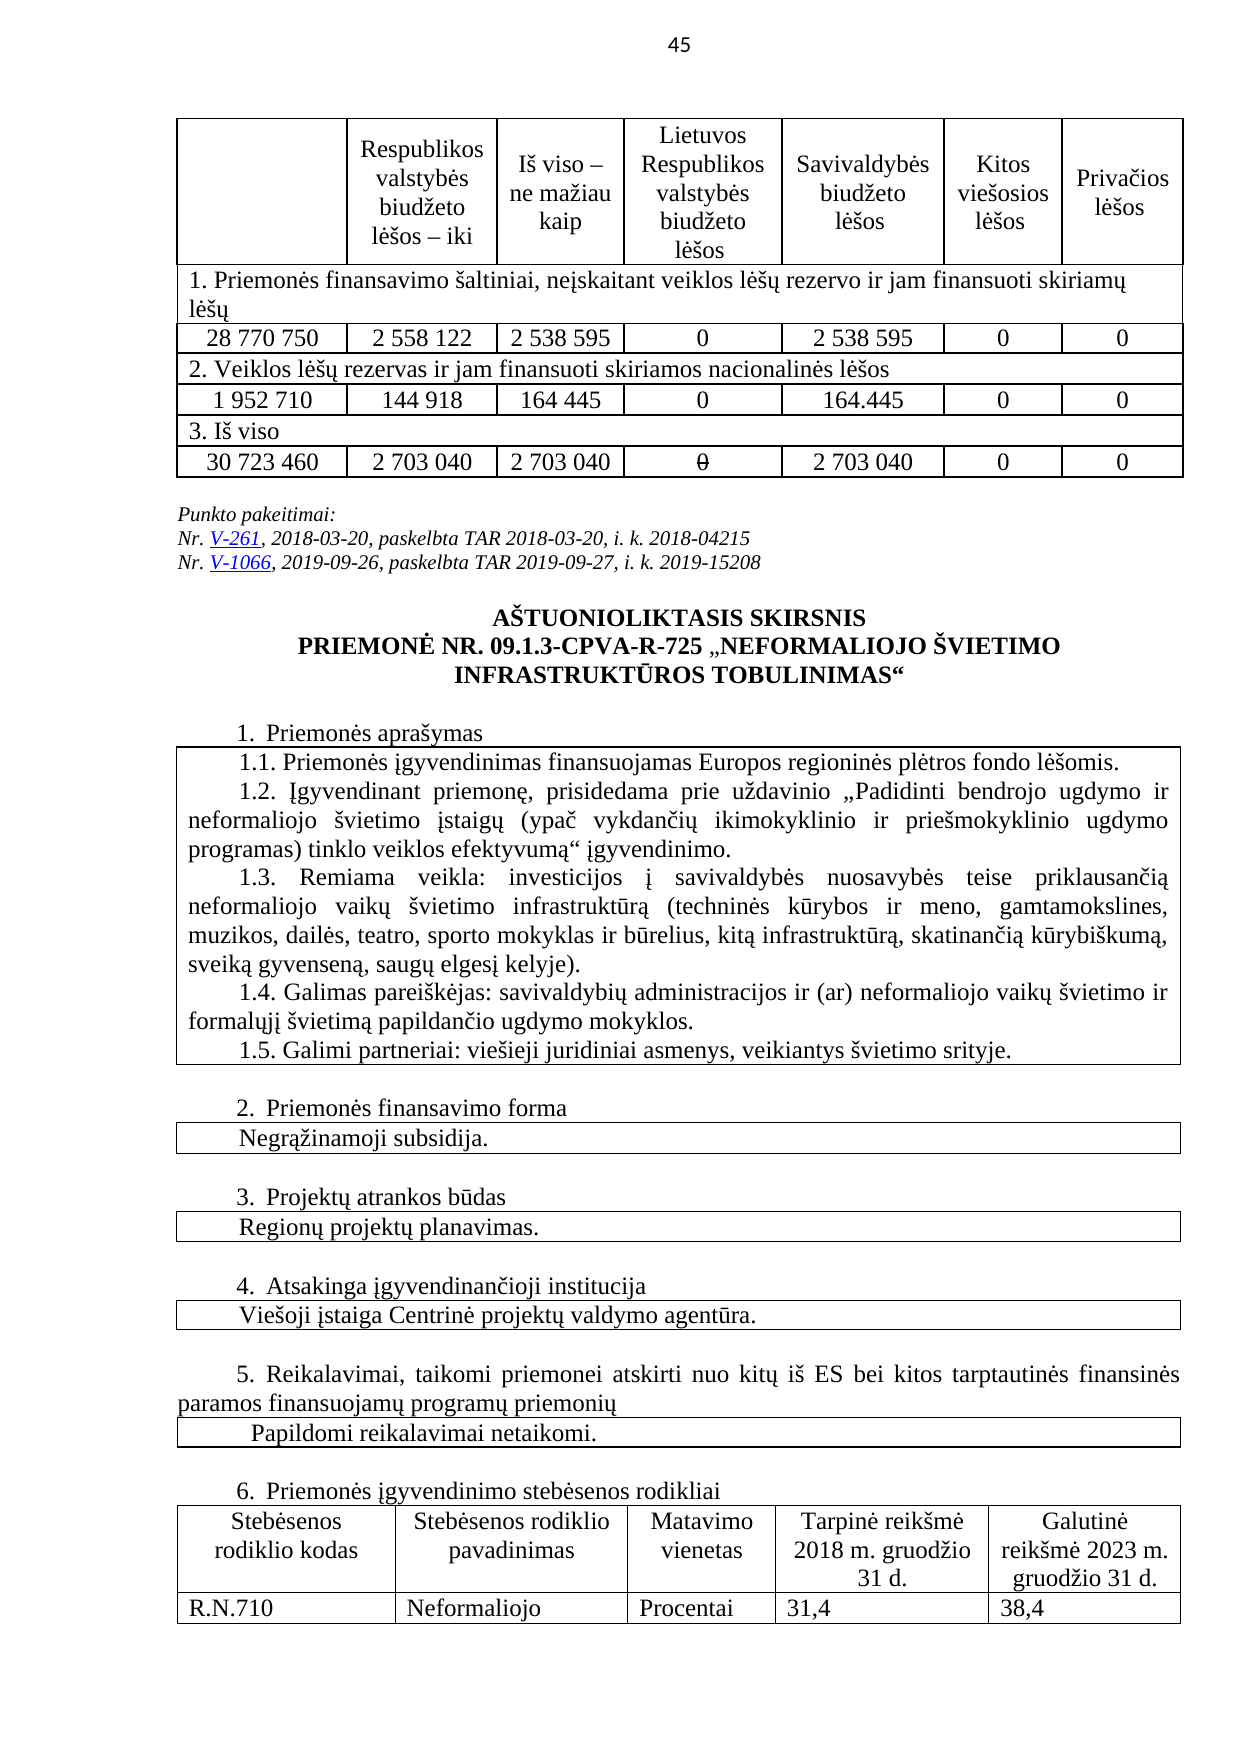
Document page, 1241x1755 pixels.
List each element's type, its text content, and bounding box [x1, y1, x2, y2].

text 2. Priemonės finansavimo forma [236, 1093, 1181, 1122]
table_cell 0 [945, 324, 1061, 352]
table_cell Respublikos valstybės biudžeto lėšos – iki [348, 119, 496, 264]
table_cell 0 [945, 385, 1061, 414]
table_cell Privačios lėšos [1063, 119, 1182, 264]
table_cell 30 723 460 [178, 447, 346, 476]
table_header Negrąžinamoji subsidija. [177, 1123, 1180, 1153]
table_cell 1.5. Galimi partneriai: viešieji juridiniai asmenys, veikiantys švietimo srityje. [177, 1035, 1180, 1064]
text AŠTUONIOLIKTASIS SKIRSNIS [177, 603, 1181, 631]
table_cell 0 [625, 324, 781, 352]
text 4. Atsakinga įgyvendinančioji institucija [236, 1271, 1181, 1299]
table_header Matavimo vienetas [628, 1506, 775, 1592]
table_header Viešoji įstaiga Centrinė projektų valdymo agentūra. [177, 1301, 1180, 1329]
text Nr. V-261, 2018-03-20, paskelbta TAR 2018-03-20, i. k. 2018-04215 [177, 526, 1181, 550]
table_cell Iš viso – ne mažiau kaip [498, 119, 623, 264]
table_cell 164.445 [783, 385, 943, 414]
text Punkto pakeitimai: [177, 502, 1181, 526]
table_cell 0 [625, 385, 781, 414]
table_header Papildomi reikalavimai netaikomi. [178, 1418, 1180, 1446]
table_cell 1.3. Remiama veikla: investicijos į savivaldybės nuosavybės teise priklausančią neformaliojo vaikų švietimo infrastruktūrą (techninės kūrybos ir meno, gamtamokslines, muzikos, dailės, teatro, sporto mokyklas ir būrelius, kitą infrastruktūrą, skatinančią kūrybiškumą, sveiką gyvenseną, saugų elgesį kelyje). [177, 863, 1180, 977]
table_header Galutinė reikšmė 2023 m. gruodžio 31 d. [989, 1506, 1180, 1592]
table_cell 38,4 [989, 1593, 1180, 1623]
table_cell [178, 119, 346, 264]
table_cell Lietuvos Respublikos valstybės biudžeto lėšos [625, 119, 781, 264]
table_cell Kitos viešosios lėšos [945, 119, 1061, 264]
table_cell Neformaliojo [396, 1593, 627, 1623]
text 3. Projektų atrankos būdas [236, 1182, 1181, 1211]
table_cell 2 558 122 [348, 324, 496, 352]
table_cell 144 918 [348, 385, 496, 414]
table_cell 0 [1063, 324, 1182, 352]
text 1. Priemonės aprašymas [236, 718, 1181, 746]
text Nr. V-1066, 2019-09-26, paskelbta TAR 2019-09-27, i. k. 2019-15208 [177, 550, 1181, 574]
table_cell R.N.710 [178, 1593, 395, 1623]
text 6. Priemonės įgyvendinimo stebėsenos rodikliai [236, 1476, 1181, 1505]
table_cell Procentai [628, 1593, 775, 1623]
table_cell 1 952 710 [178, 385, 346, 414]
table_cell 0 [1063, 447, 1182, 476]
table_header Tarpinė reikšmė 2018 m. gruodžio 31 d. [776, 1506, 988, 1592]
table_cell 31,4 [776, 1593, 988, 1623]
table_header Regionų projektų planavimas. [177, 1212, 1180, 1241]
table_header 1.1. Priemonės įgyvendinimas finansuojamas Europos regioninės plėtros fondo lėšomis. [177, 748, 1180, 776]
table_header Stebėsenos rodiklio pavadinimas [396, 1506, 627, 1592]
table_cell 2. Veiklos lėšų rezervas ir jam finansuoti skiriamos nacionalinės lėšos [178, 354, 1182, 383]
table_cell 2 703 040 [498, 447, 623, 476]
table_cell 0 [1063, 385, 1182, 414]
table_cell 2 538 595 [783, 324, 943, 352]
table_header Stebėsenos rodiklio kodas [178, 1506, 395, 1592]
table_cell 1.4. Galimas pareiškėjas: savivaldybių administracijos ir (ar) neformaliojo vaikų švietimo ir formalųjį švietimą papildančio ugdymo mokyklos. [177, 978, 1180, 1035]
table_cell Savivaldybės biudžeto lėšos [783, 119, 943, 264]
table_cell 2 703 040 [783, 447, 943, 476]
table_cell 28 770 750 [178, 324, 346, 352]
table_cell 1.2. Įgyvendinant priemonę, prisidedama prie uždavinio „Padidinti bendrojo ugdymo ir neformaliojo švietimo įstaigų (ypač vykdančių ikimokyklinio ir priešmokyklinio ugdymo programas) tinklo veiklos efektyvumą“ įgyvendinimo. [177, 776, 1180, 862]
table_cell 2 538 595 [498, 324, 623, 352]
table_cell 3. Iš viso [178, 416, 1182, 445]
table_cell 2 703 040 [348, 447, 496, 476]
text PRIEMONĖ NR. 09.1.3-CPVA-R-725 „NEFORMALIOJO ŠVIETIMO INFRASTRUKTŪROS TOBULINIMAS“ [177, 631, 1181, 689]
table_cell 0 [625, 447, 781, 476]
table_cell 0 [945, 447, 1061, 476]
table_cell 164 445 [498, 385, 623, 414]
text 5. Reikalavimai, taikomi priemonei atskirti nuo kitų iš ES bei kitos tarptautinės finansinės paramos finansuojamų programų priemonių [177, 1359, 1181, 1417]
table_cell 1. Priemonės finansavimo šaltiniai, neįskaitant veiklos lėšų rezervo ir jam finansuoti skiriamų lėšų [178, 265, 1182, 322]
